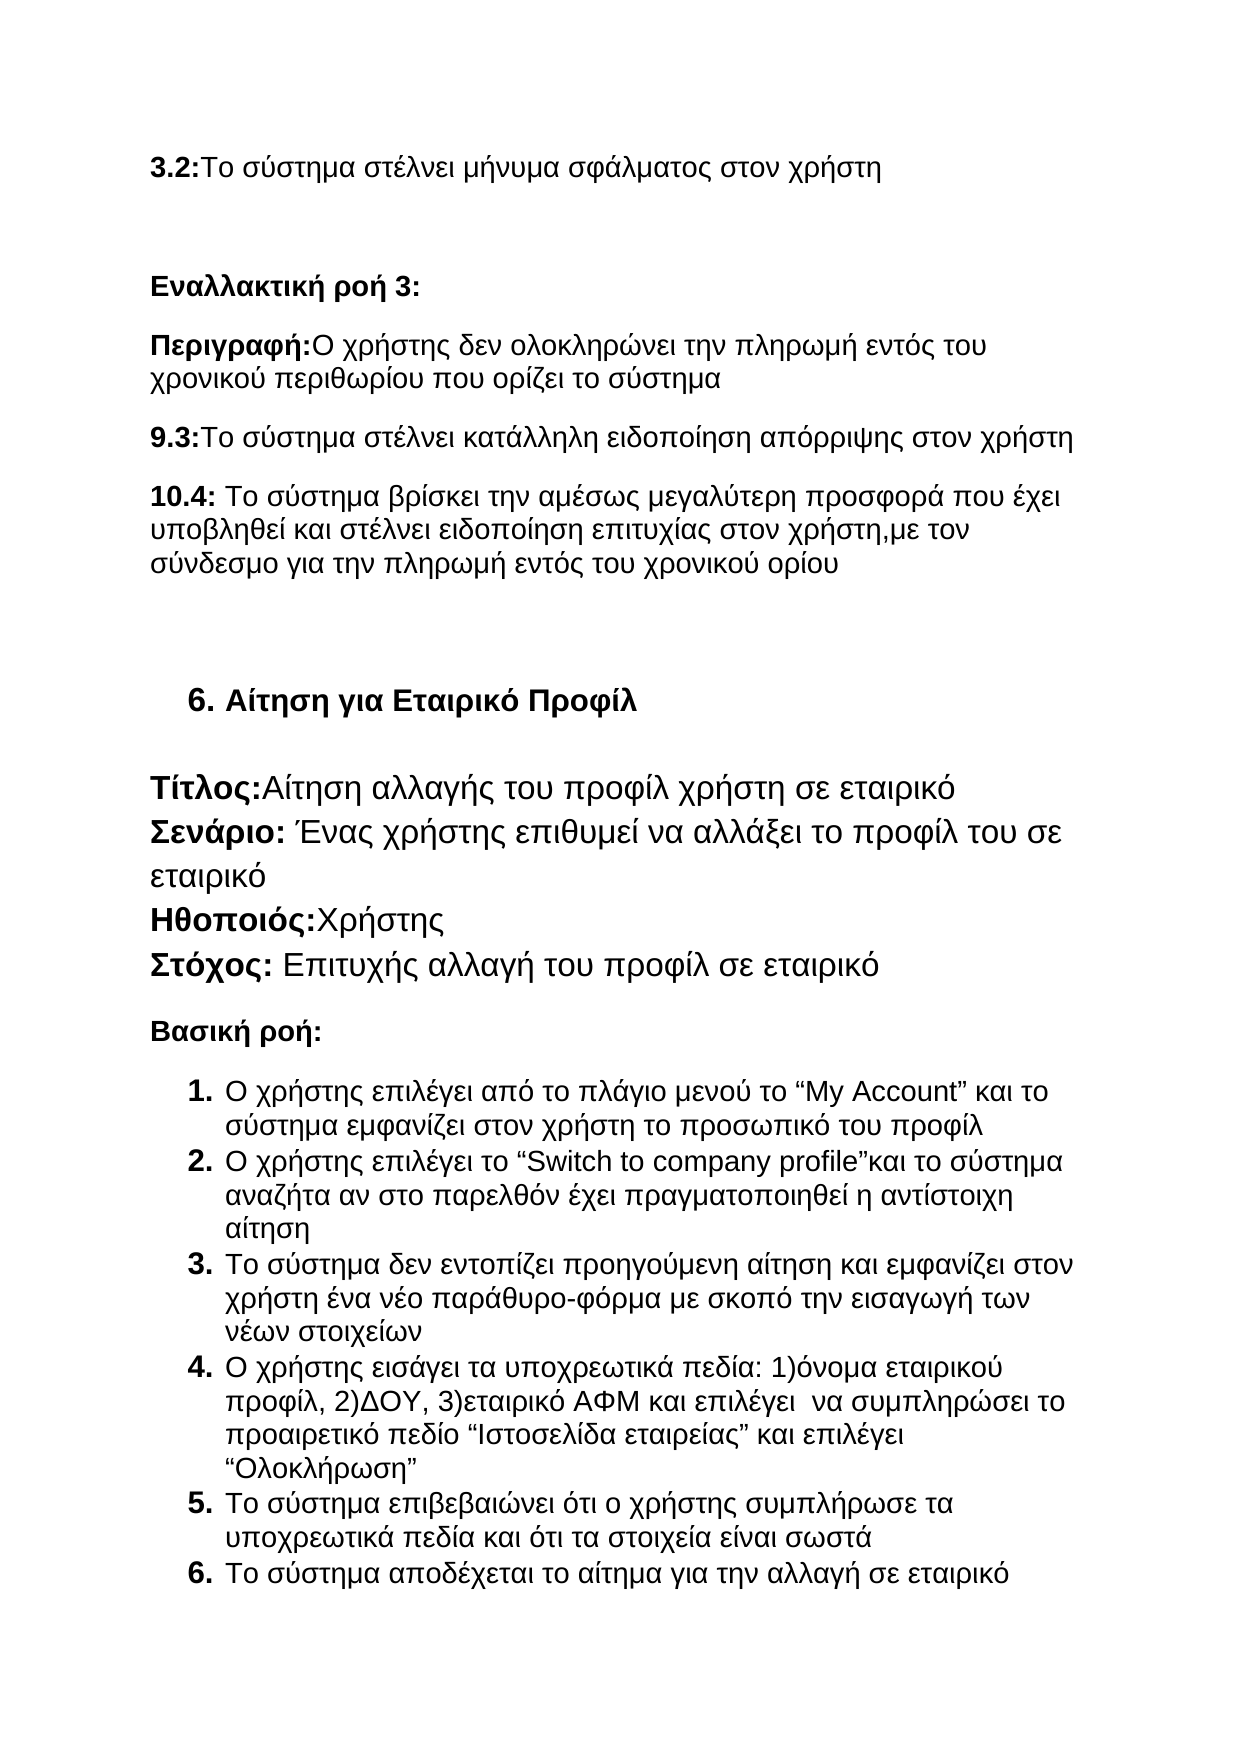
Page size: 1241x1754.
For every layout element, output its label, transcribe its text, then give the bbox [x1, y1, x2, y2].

list Ο χρήστης επιλέγει το “Switch to company profile”και το σύστημα αναζήτα αν στο παρελθόν έχει πραγματοποιηθεί η αντίστοιχη αίτηση [187, 1142, 1090, 1245]
list Ο χρήστης εισάγει τα υποχρεωτικά πεδία: 1)όνομα εταιρικού προφίλ, 2)ΔΟΥ, 3)εταιρικό ΑΦΜ και επιλέγει να συμπληρώσει το προαιρετικό πεδίο “Ιστοσελίδα εταιρείας” και επιλέγει “Ολοκλήρωση” [187, 1348, 1090, 1484]
list Το σύστημα δεν εντοπίζει προηγούμενη αίτηση και εμφανίζει στον χρήστη ένα νέο παράθυρο-φόρμα με σκοπό την εισαγωγή των νέων στοιχείων [187, 1245, 1090, 1348]
list Το σύστημα επιβεβαιώνει ότι ο χρήστης συμπλήρωσε τα υποχρεωτικά πεδία και ότι τα στοιχεία είναι σωστά [187, 1484, 1090, 1554]
text 10.4: Το σύστημα βρίσκει την αμέσως μεγαλύτερη προσφορά που έχει υποβληθεί και στέλνει ειδοποίηση επιτυχίας στον χρήστη,με τον σύνδεσμο για την πληρωμή εντός του χρονικού ορίου [150, 479, 1090, 579]
list Αίτηση για Εταιρικό Προφίλ [187, 679, 1090, 718]
text Τίτλος:Αίτηση αλλαγής του προφίλ χρήστη σε εταιρικό [150, 768, 1090, 806]
list Ο χρήστης επιλέγει από το πλάγιο μενού το “My Account” και το σύστημα εμφανίζει στον χρήστη το προσωπικό του προφίλ [187, 1072, 1090, 1142]
text Εναλλακτική ροή 3: [150, 269, 1090, 303]
text Σενάριο: Ένας χρήστης επιθυμεί να αλλάξει το προφίλ του σε εταιρικό [150, 812, 1090, 895]
text 3.2:Το σύστημα στέλνει μήνυμα σφάλματος στον χρήστη [150, 150, 1090, 183]
text Περιγραφή:Ο χρήστης δεν ολοκληρώνει την πληρωμή εντός του χρονικού περιθωρίου που ορίζει το σύστημα [150, 328, 1090, 395]
text Στόχος: Επιτυχής αλλαγή του προφίλ σε εταιρικό [150, 944, 1090, 983]
list Το σύστημα αποδέχεται το αίτημα για την αλλαγή σε εταιρικό [187, 1554, 1090, 1590]
text 9.3:Το σύστημα στέλνει κατάλληλη ειδοποίηση απόρριψης στον χρήστη [150, 420, 1090, 454]
text Ηθοποιός:Χρήστης [150, 900, 1090, 939]
text Βασική ροή: [150, 1014, 1090, 1047]
